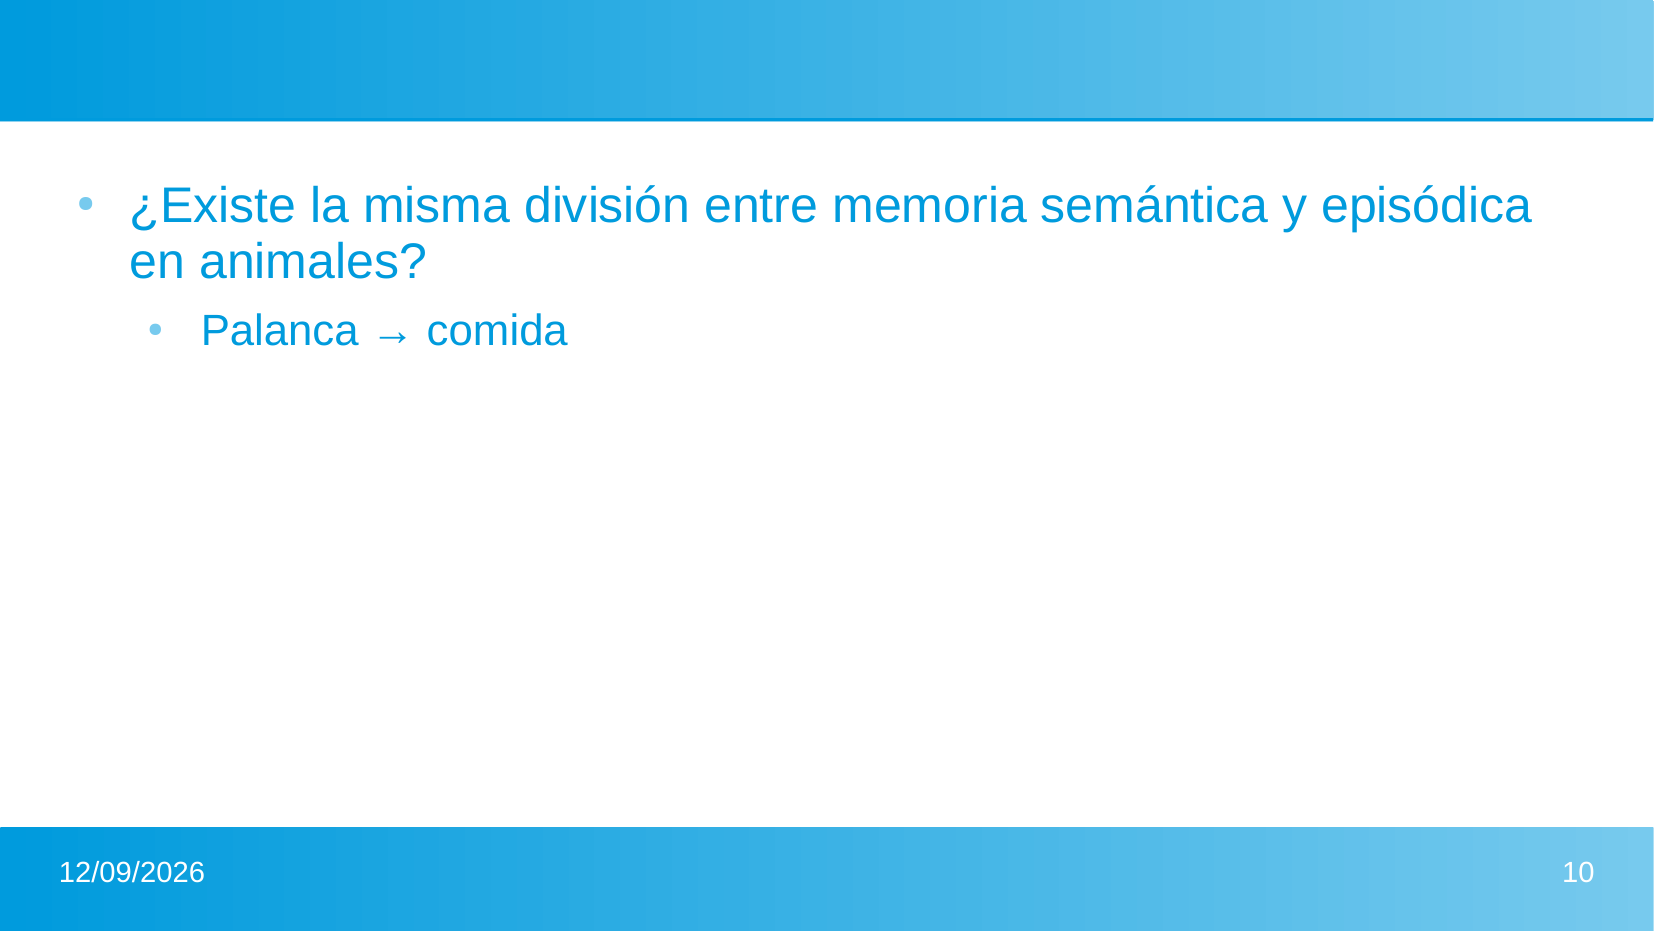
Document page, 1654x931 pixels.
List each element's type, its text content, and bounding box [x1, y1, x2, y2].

list ¿Existe la misma división entre memoria semántica y episódica en animales? Palanca → comida [59, 177, 1595, 768]
